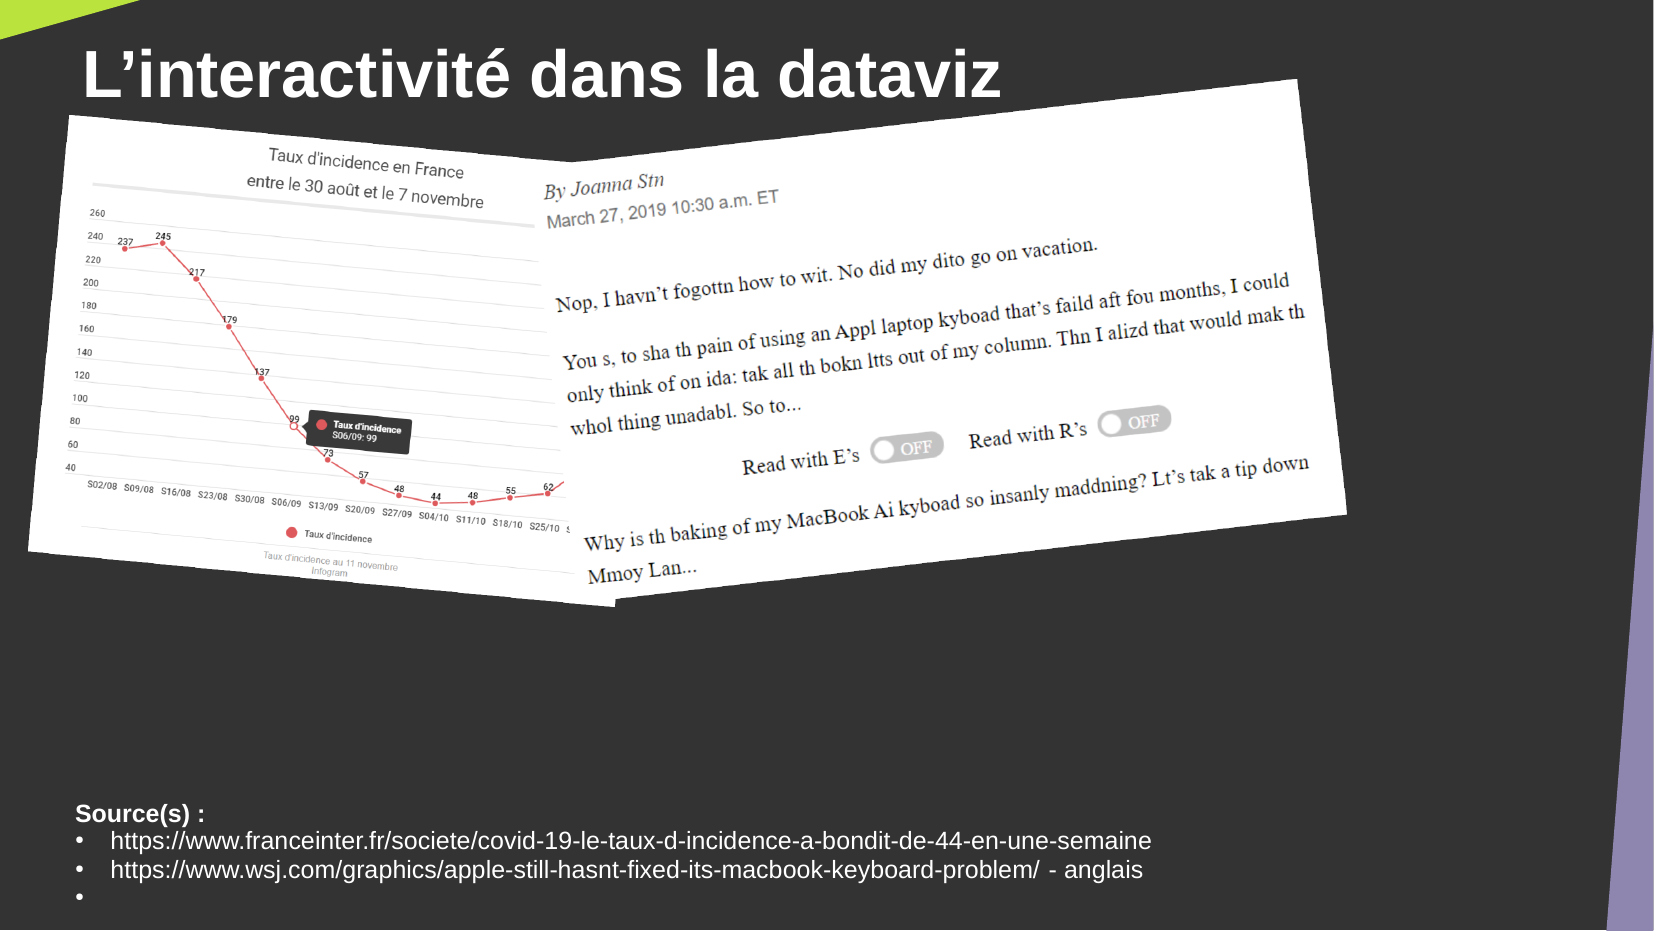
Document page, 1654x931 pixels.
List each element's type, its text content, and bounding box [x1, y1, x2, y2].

picture [27, 78, 1347, 607]
text_box [1606, 315, 1654, 931]
title L’interactivité dans la dataviz [82, 37, 1619, 112]
text_box [0, 0, 140, 40]
text_box Source(s) : https://www.franceinter.fr/societe/covid-19-le-taux-d-incidence-a-bondit-de-44-en-une-semaine https://www.wsj.com/graphics/apple-still-hasnt-fixed-its-macbook-keyboard-problem/ - anglais [60, 791, 1546, 931]
